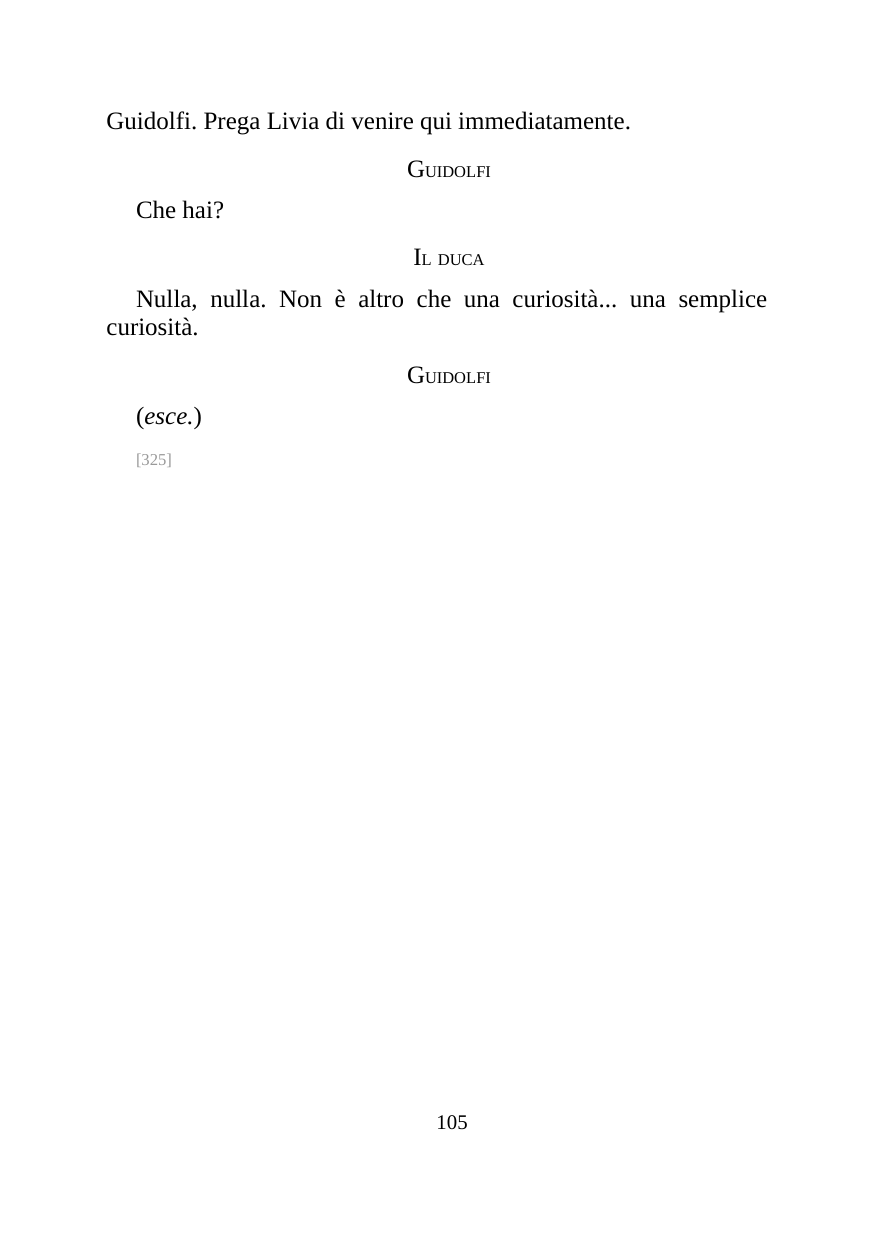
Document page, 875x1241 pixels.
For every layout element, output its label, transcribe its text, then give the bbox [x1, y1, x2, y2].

text [325] [106, 442, 768, 471]
text Guidolfi [106, 360, 768, 389]
text Guidolfi. Prega Livia di venire qui immediatamente. [106, 106, 768, 135]
text Nulla, nulla. Non è altro che una curiosità... una semplice curiosità. [106, 284, 768, 341]
text Il duca [106, 242, 768, 271]
text Che hai? [106, 195, 768, 224]
text (esce.) [106, 401, 768, 430]
text Guidolfi [106, 154, 768, 182]
